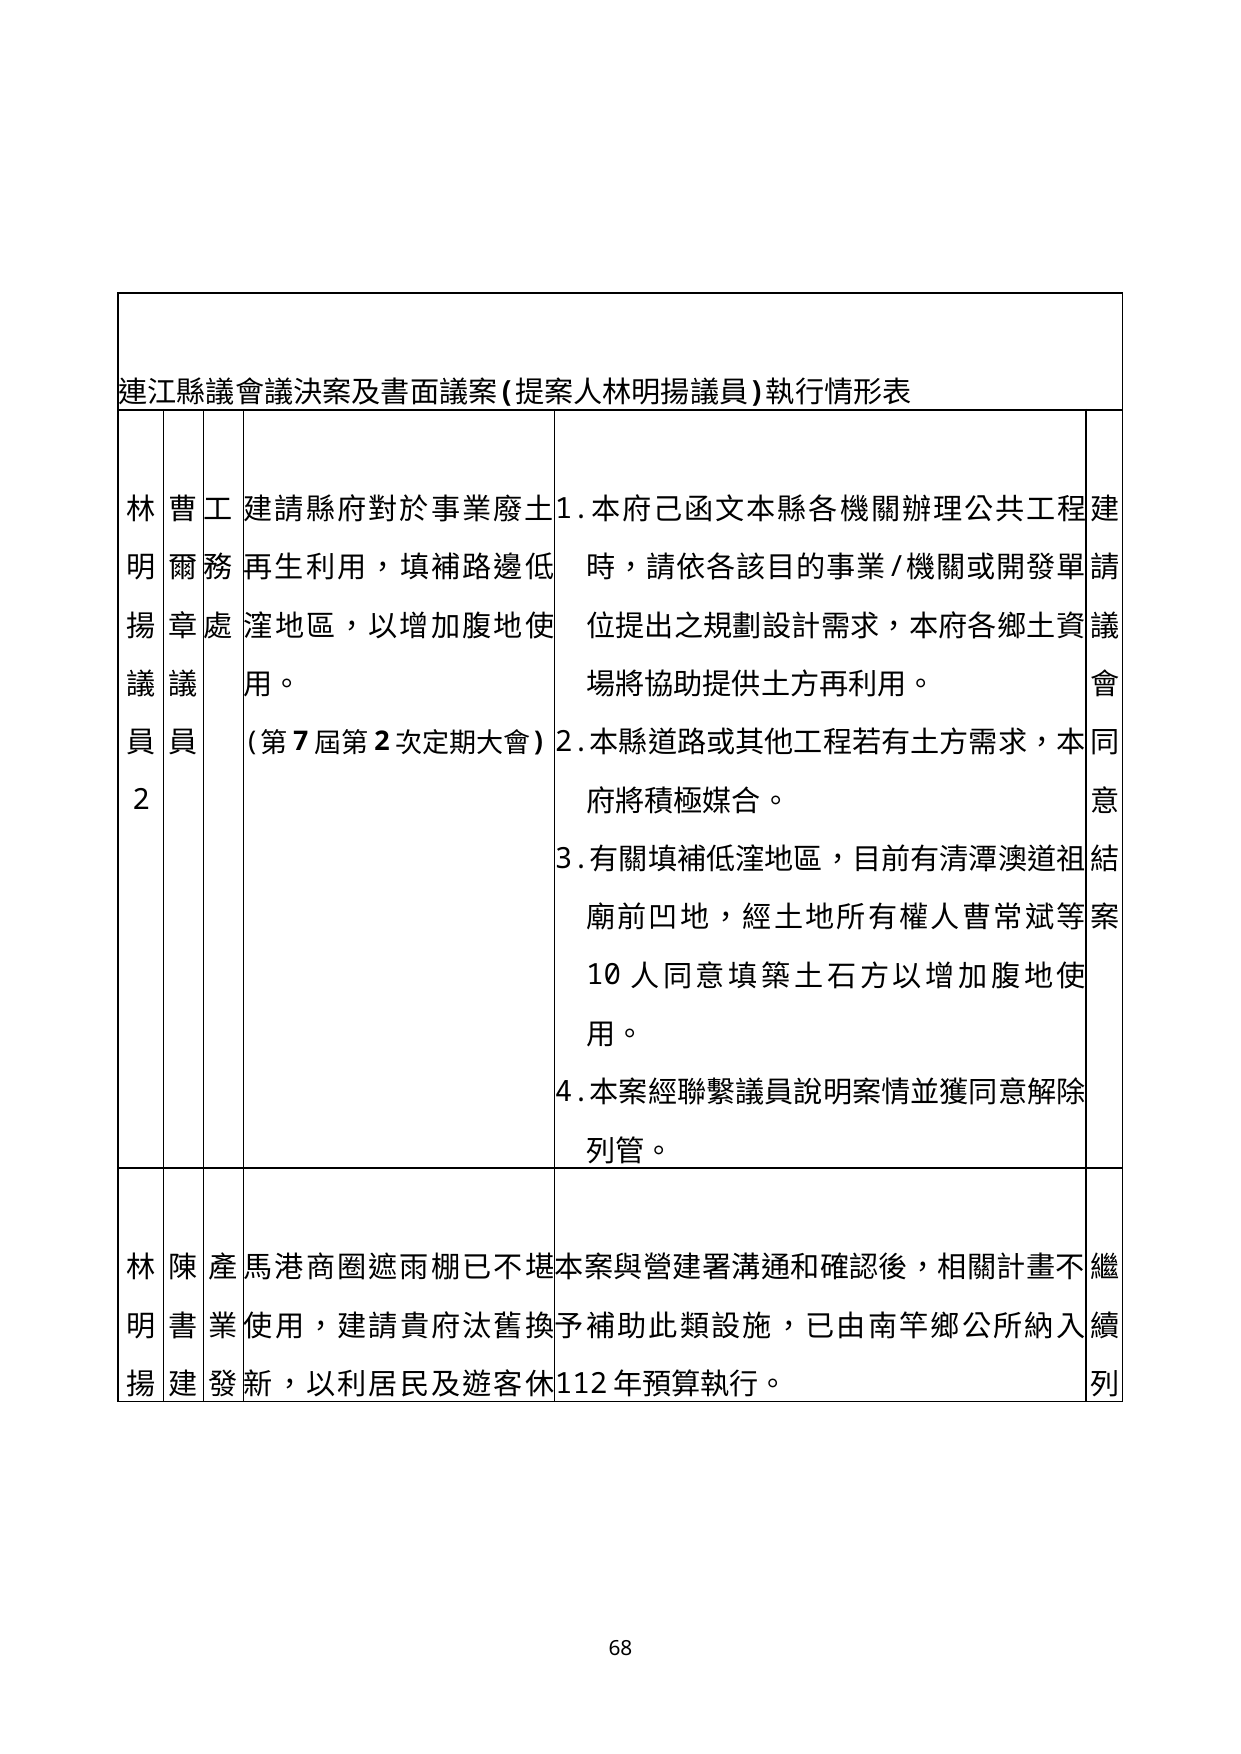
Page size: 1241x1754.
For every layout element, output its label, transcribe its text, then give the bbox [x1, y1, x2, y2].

table_cell 建請縣府對於事業廢土再生利用，填補路邊低漥地區，以增加腹地使用。 (第7屆第2次定期大會) [244, 411, 554, 1167]
table_cell 產業發 [204, 1169, 243, 1401]
table_cell 本案與營建署溝通和確認後，相關計畫不予補助此類設施，已由南竿鄉公所納入112年預算執行。 [555, 1169, 1085, 1401]
table_cell 工務處 [204, 411, 243, 1167]
table_cell 繼續列 [1087, 1169, 1122, 1401]
table_cell 林明揚議員2 [119, 411, 163, 1167]
table_cell 陳書建 [164, 1169, 203, 1401]
table_cell 曹爾章議員 [164, 411, 203, 1167]
table_cell 建請議會同意結案 [1087, 411, 1122, 1167]
table_cell 馬港商圈遮雨棚已不堪使用，建請貴府汰舊換新，以利居民及遊客休 [244, 1169, 554, 1401]
table_cell 林明揚 [119, 1169, 163, 1401]
table_header 連江縣議會議決案及書面議案(提案人林明揚議員)執行情形表 [119, 294, 1122, 409]
table_cell 1.本府己函文本縣各機關辦理公共工程時，請依各該目的事業/機關或開發單位提出之規劃設計需求，本府各鄉土資場將協助提供土方再利用。 2.本縣道路或其他工程若有土方需求，本府將積極媒合。 3.有關填補低漥地區，目前有清潭澳道祖廟前凹地，經土地所有權人曹常斌等10人同意填築土石方以增加腹地使用。 4.本案經聯繫議員說明案情並獲同意解除列管。 [555, 411, 1085, 1167]
